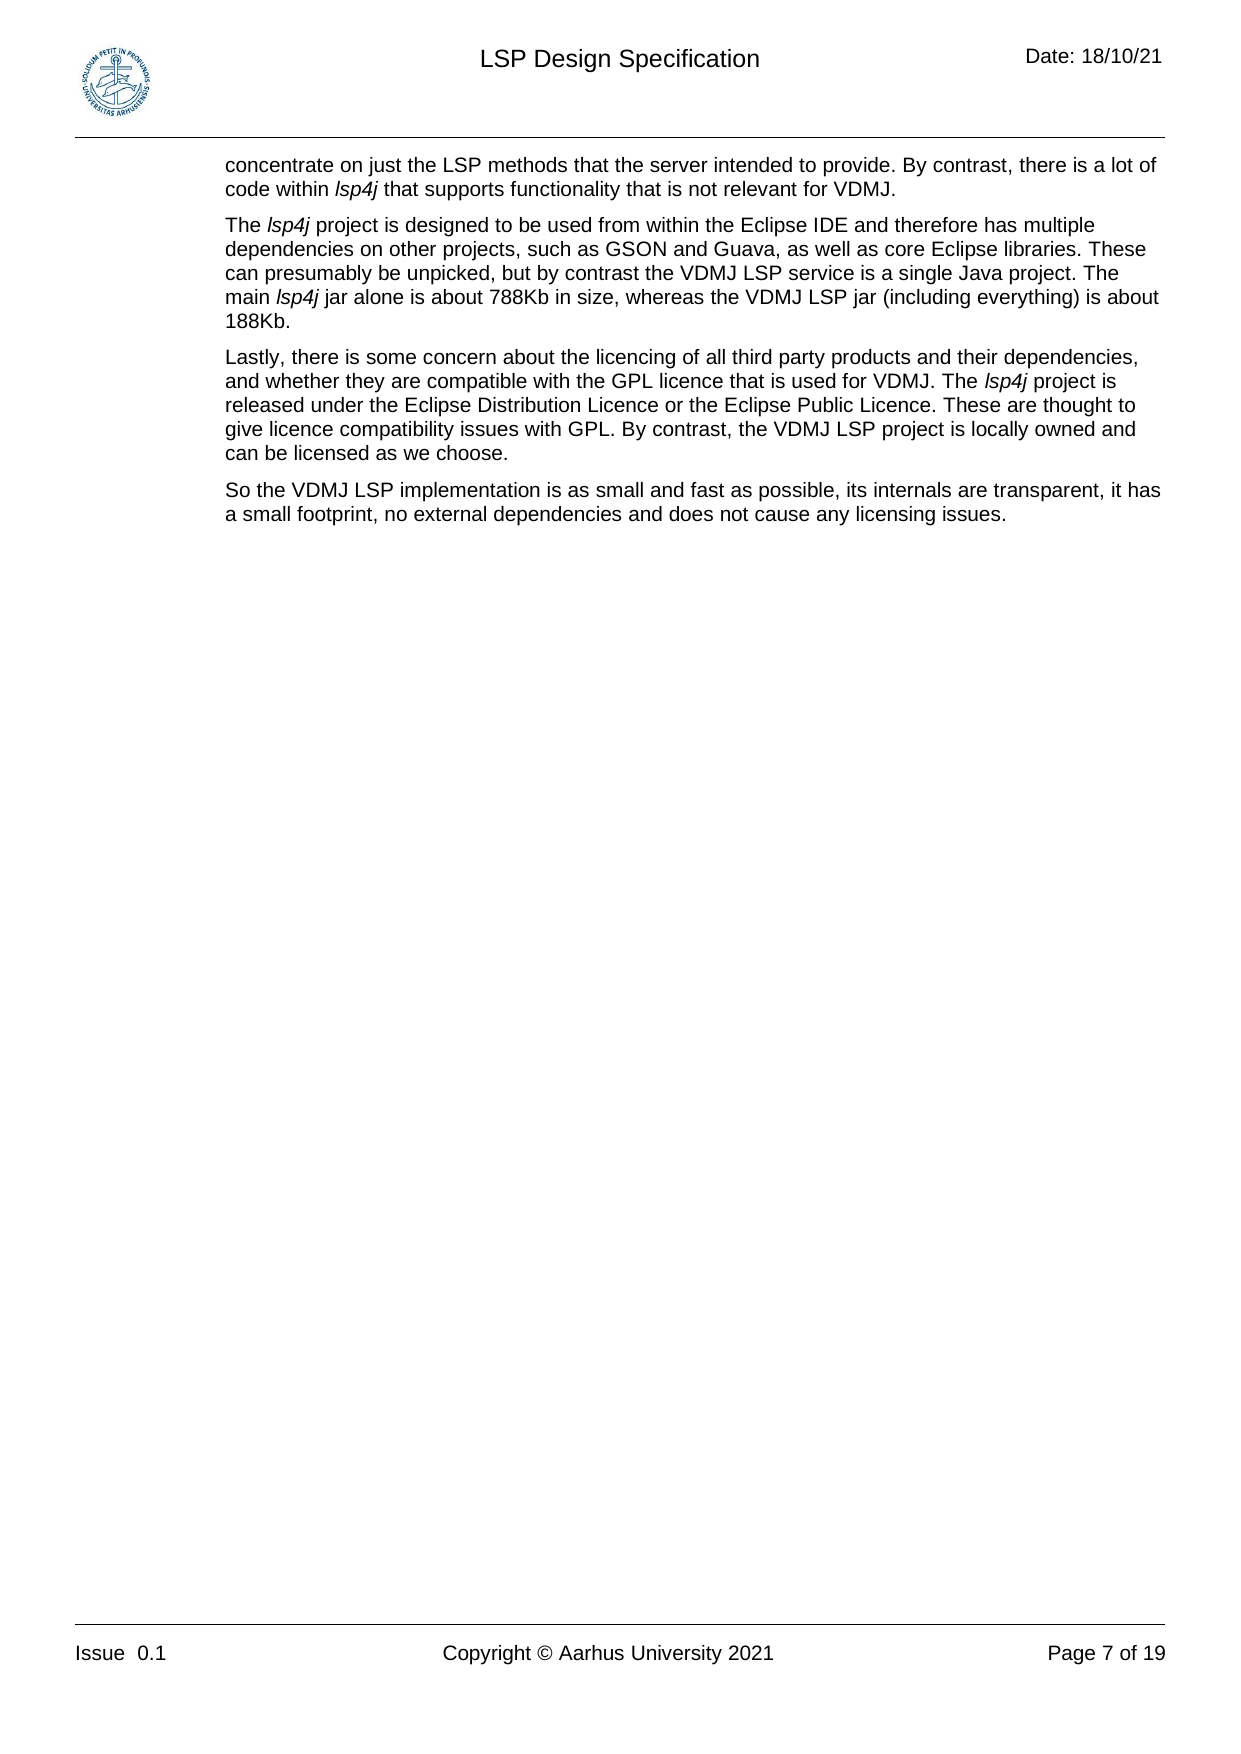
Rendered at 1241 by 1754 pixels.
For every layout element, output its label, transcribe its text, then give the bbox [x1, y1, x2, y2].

text The lsp4j project is designed to be used from within the Eclipse IDE and therefore has multiple dependencies on other projects, such as GSON and Guava, as well as core Eclipse libraries. These can presumably be unpicked, but by contrast the VDMJ LSP service is a single Java project. The main lsp4j jar alone is about 788Kb in size, whereas the VDMJ LSP jar (including everything) is about 188Kb. [225, 213, 1165, 333]
text Lastly, there is some concern about the licencing of all third party products and their dependencies, and whether they are compatible with the GPL licence that is used for VDMJ. The lsp4j project is released under the Eclipse Distribution Licence or the Eclipse Public Licence. These are thought to give licence compatibility issues with GPL. By contrast, the VDMJ LSP project is locally owned and can be licensed as we choose. [225, 346, 1165, 465]
text concentrate on just the LSP methods that the server intended to provide. By contrast, there is a lot of code within lsp4j that supports functionality that is not relevant for VDMJ. [225, 153, 1165, 201]
picture [78, 44, 153, 120]
text So the VDMJ LSP implementation is as small and fast as possible, its internals are transparent, it has a small footprint, no external dependencies and does not cause any licensing issues. [225, 478, 1165, 526]
